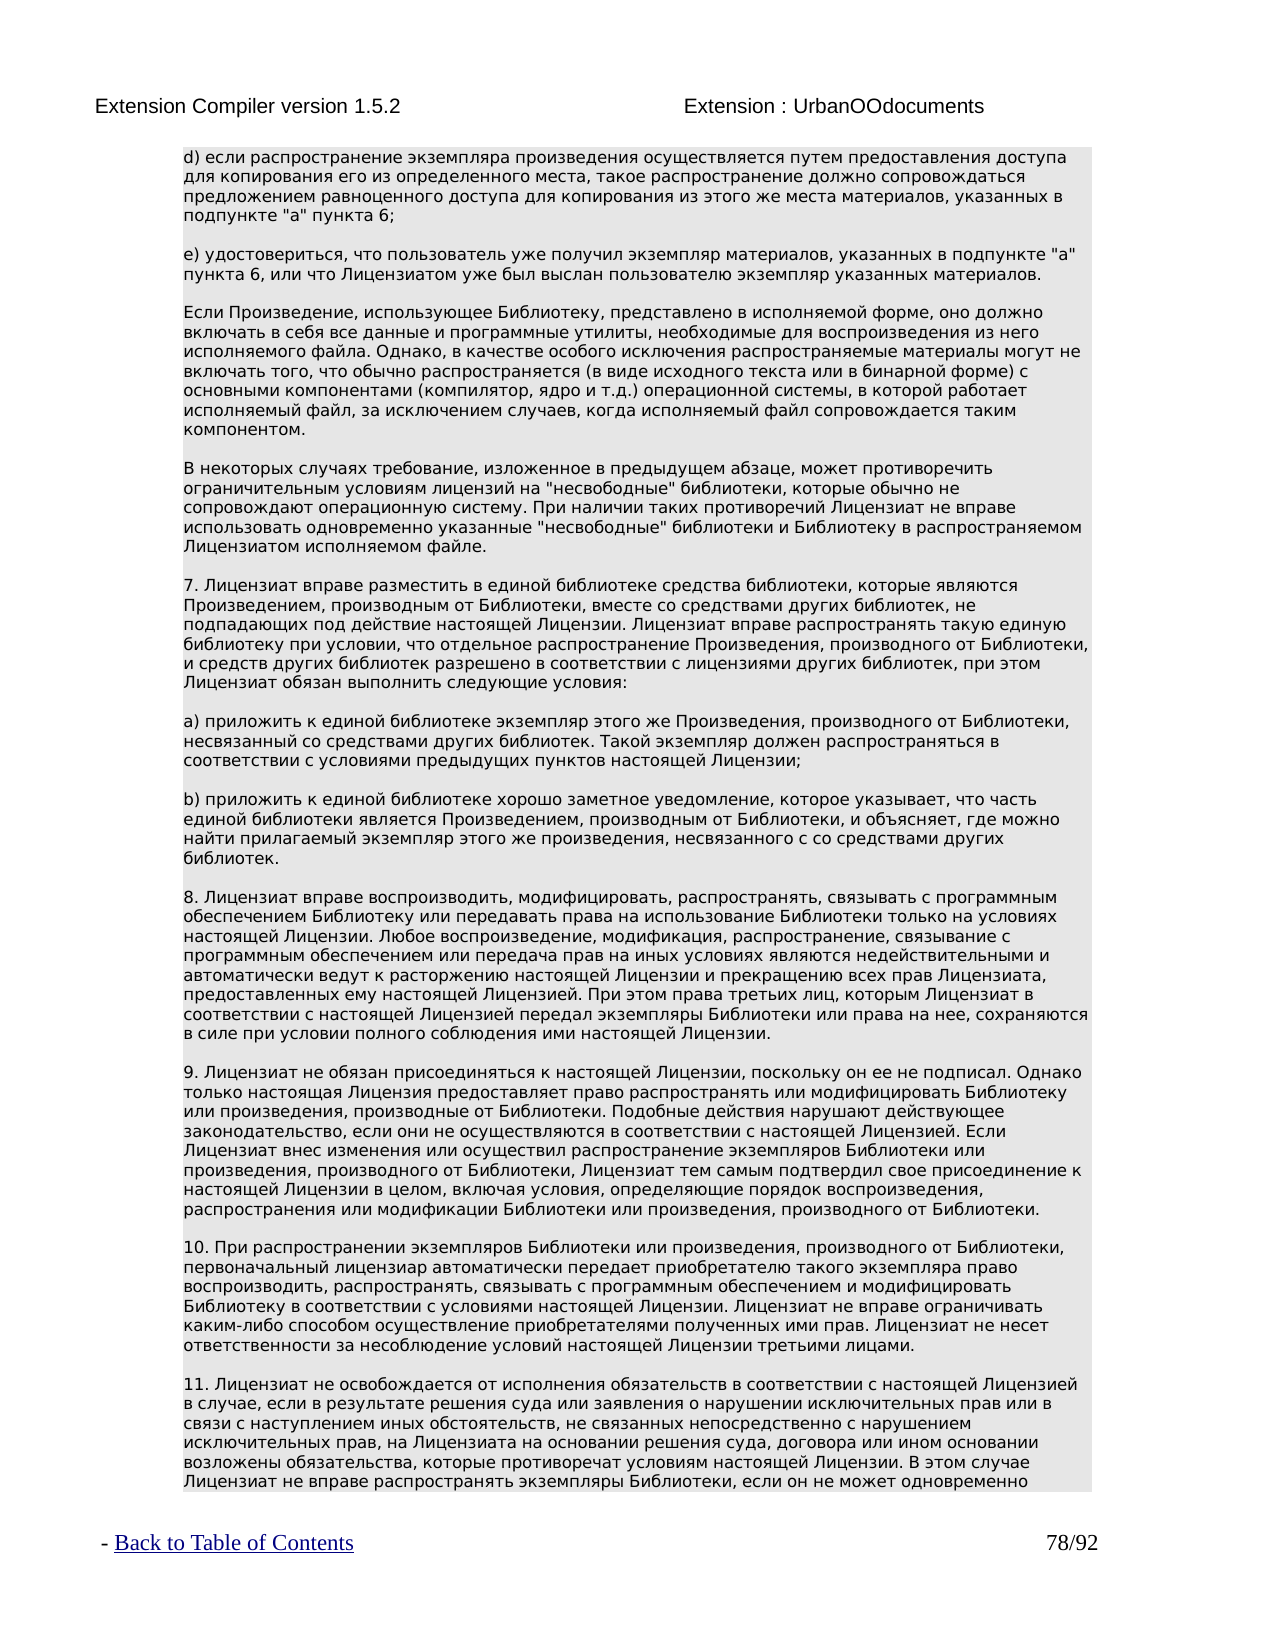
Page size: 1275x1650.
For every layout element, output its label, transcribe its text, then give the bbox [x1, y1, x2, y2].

text e) удостовериться, что пользователь уже получил экземпляр материалов, указанных в подпункте "а" пункта 6, или что Лицензиатом уже был выслан пользователю экземпляр указанных материалов. [183, 245, 1092, 284]
text 9. Лицензиат не обязан присоединяться к настоящей Лицензии, поскольку он ее не подписал. Однако только настоящая Лицензия предоставляет право распространять или модифицировать Библиотеку или произведения, производные от Библиотеки. Подобные действия нарушают действующее законодательство, если они не осуществляются в соответствии с настоящей Лицензией. Если Лицензиат внес изменения или осуществил распространение экземпляров Библиотеки или произведения, производного от Библиотеки, Лицензиат тем самым подтвердил свое присоединение к настоящей Лицензии в целом, включая условия, определяющие порядок воспроизведения, распространения или модификации Библиотеки или произведения, производного от Библиотеки. [183, 1063, 1092, 1219]
text В некоторых случаях требование, изложенное в предыдущем абзаце, может противоречить ограничительным условиям лицензий на "неcвободные" библиотеки, которые обычно не сопровождают операционную систему. При наличии таких противоречий Лицензиат не вправе использовать одновременно указанные "несвободные" библиотеки и Библиотеку в распространяемом Лицензиатом исполняемом файле. [183, 459, 1092, 557]
text 8. Лицензиат вправе воспроизводить, модифицировать, распространять, связывать с программным обеспечением Библиотеку или передавать права на использование Библиотеки только на условиях настоящей Лицензии. Любое воспроизведение, модификация, распространение, связывание с программным обеспечением или передача прав на иных условиях являются недействительными и автоматически ведут к расторжению настоящей Лицензии и прекращению всех прав Лицензиата, предоставленных ему настоящей Лицензией. При этом права третьих лиц, которым Лицензиат в соответствии с настоящей Лицензией передал экземпляры Библиотеки или права на нее, сохраняются в силе при условии полного соблюдения ими настоящей Лицензии. [183, 888, 1092, 1043]
text 10. При распространении экземпляров Библиотеки или произведения, производного от Библиотеки, первоначальный лицензиар автоматически передает приобретателю такого экземпляра право воспроизводить, распространять, связывать с программным обеспечением и модифицировать Библиотеку в соответствии с условиями настоящей Лицензии. Лицензиат не вправе ограничивать каким-либо способом осуществление приобретателями полученных ими прав. Лицензиат не несет ответственности за несоблюдение условий настоящей Лицензии третьими лицами. [183, 1238, 1092, 1355]
text d) если распространение экземпляра произведения осуществляется путем предоставления доступа для копирования его из определенного места, такое распространение должно сопровождаться предложением равноценного доступа для копирования из этого же места материалов, указанных в подпункте "а" пункта 6; [183, 147, 1092, 225]
text 11. Лицензиат не освобождается от исполнения обязательств в соответствии с настоящей Лицензией в случае, если в результате решения суда или заявления о нарушении исключительных прав или в связи с наступлением иных обстоятельств, не связанных непосредственно с нарушением исключительных прав, на Лицензиата на основании решения суда, договора или ином основании возложены обязательства, которые противоречат условиям настоящей Лицензии. В этом случае Лицензиат не вправе распространять экземпляры Библиотеки, если он не может одновременно [183, 1375, 1092, 1492]
text 7. Лицензиат вправе разместить в единой библиотеке средства библиотеки, которые являются Произведением, производным от Библиотеки, вместе со средствами других библиотек, не подпадающих под действие настоящей Лицензии. Лицензиат вправе распространять такую единую библиотеку при условии, что отдельное распространение Произведения, производного от Библиотеки, и средств других библиотек разрешено в соответствии с лицензиями других библиотек, при этом Лицензиат обязан выполнить следующие условия: [183, 576, 1092, 693]
text b) приложить к единой библиотеке хорошо заметное уведомление, которое указывает, что часть единой библиотеки является Произведением, производным от Библиотеки, и объясняет, где можно найти прилагаемый экземпляр этого же произведения, несвязанного с со средствами других библиотек. [183, 790, 1092, 868]
text а) приложить к единой библиотеке экземпляр этого же Произведения, производного от Библиотеки, несвязанный со средствами других библиотек. Такой экземпляр должен распространяться в соответствии с условиями предыдущих пунктов настоящей Лицензии; [183, 712, 1092, 771]
text Если Произведение, использующее Библиотеку, представлено в исполняемой форме, оно должно включать в себя все данные и программные утилиты, необходимые для воспроизведения из него исполняемого файла. Однако, в качестве особого исключения распространяемые материалы могут не включать того, что обычно распространяется (в виде исходного текста или в бинарной форме) с основными компонентами (компилятор, ядро и т.д.) операционной системы, в которой работает исполняемый файл, за исключением случаев, когда исполняемый файл сопровождается таким компонентом. [183, 303, 1092, 440]
